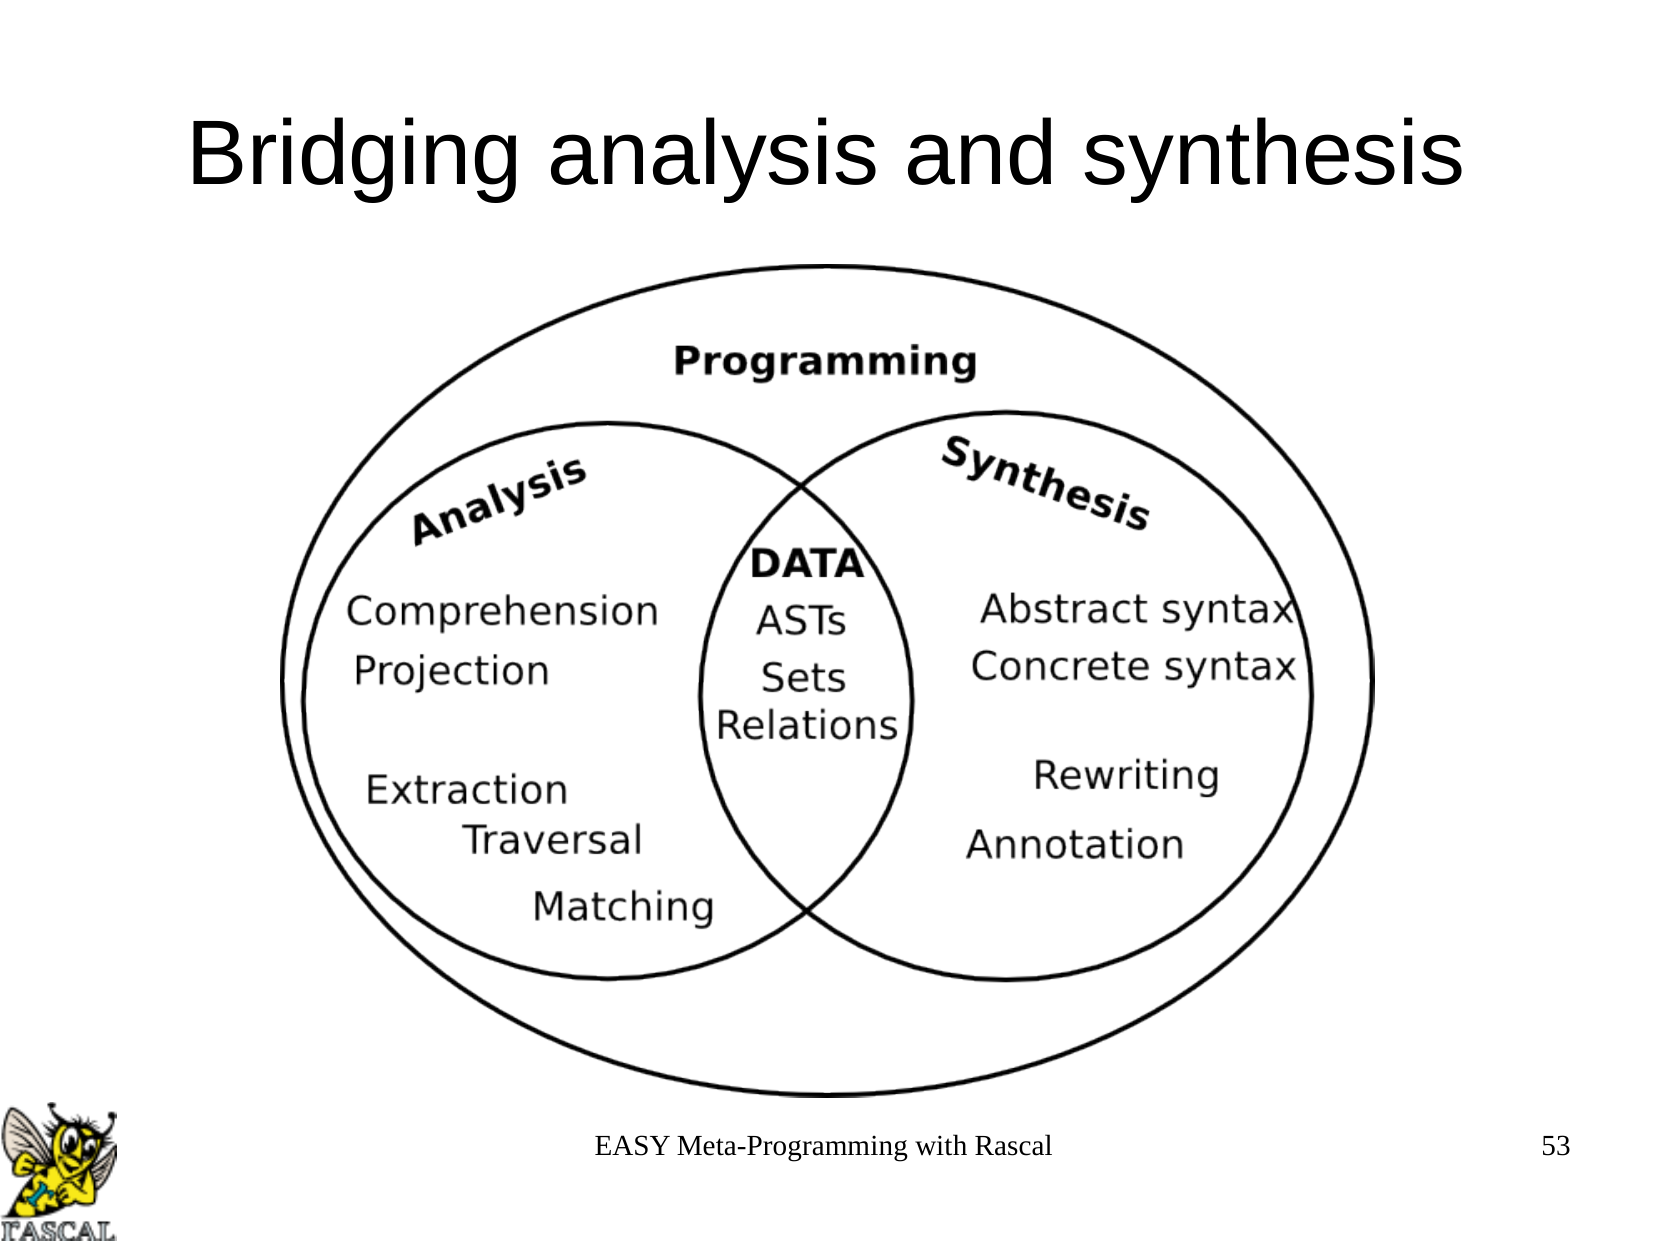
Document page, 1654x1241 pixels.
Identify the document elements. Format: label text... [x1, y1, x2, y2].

title Bridging analysis and synthesis [82, 56, 1571, 250]
picture [0, 1102, 117, 1241]
picture [280, 264, 1375, 1098]
